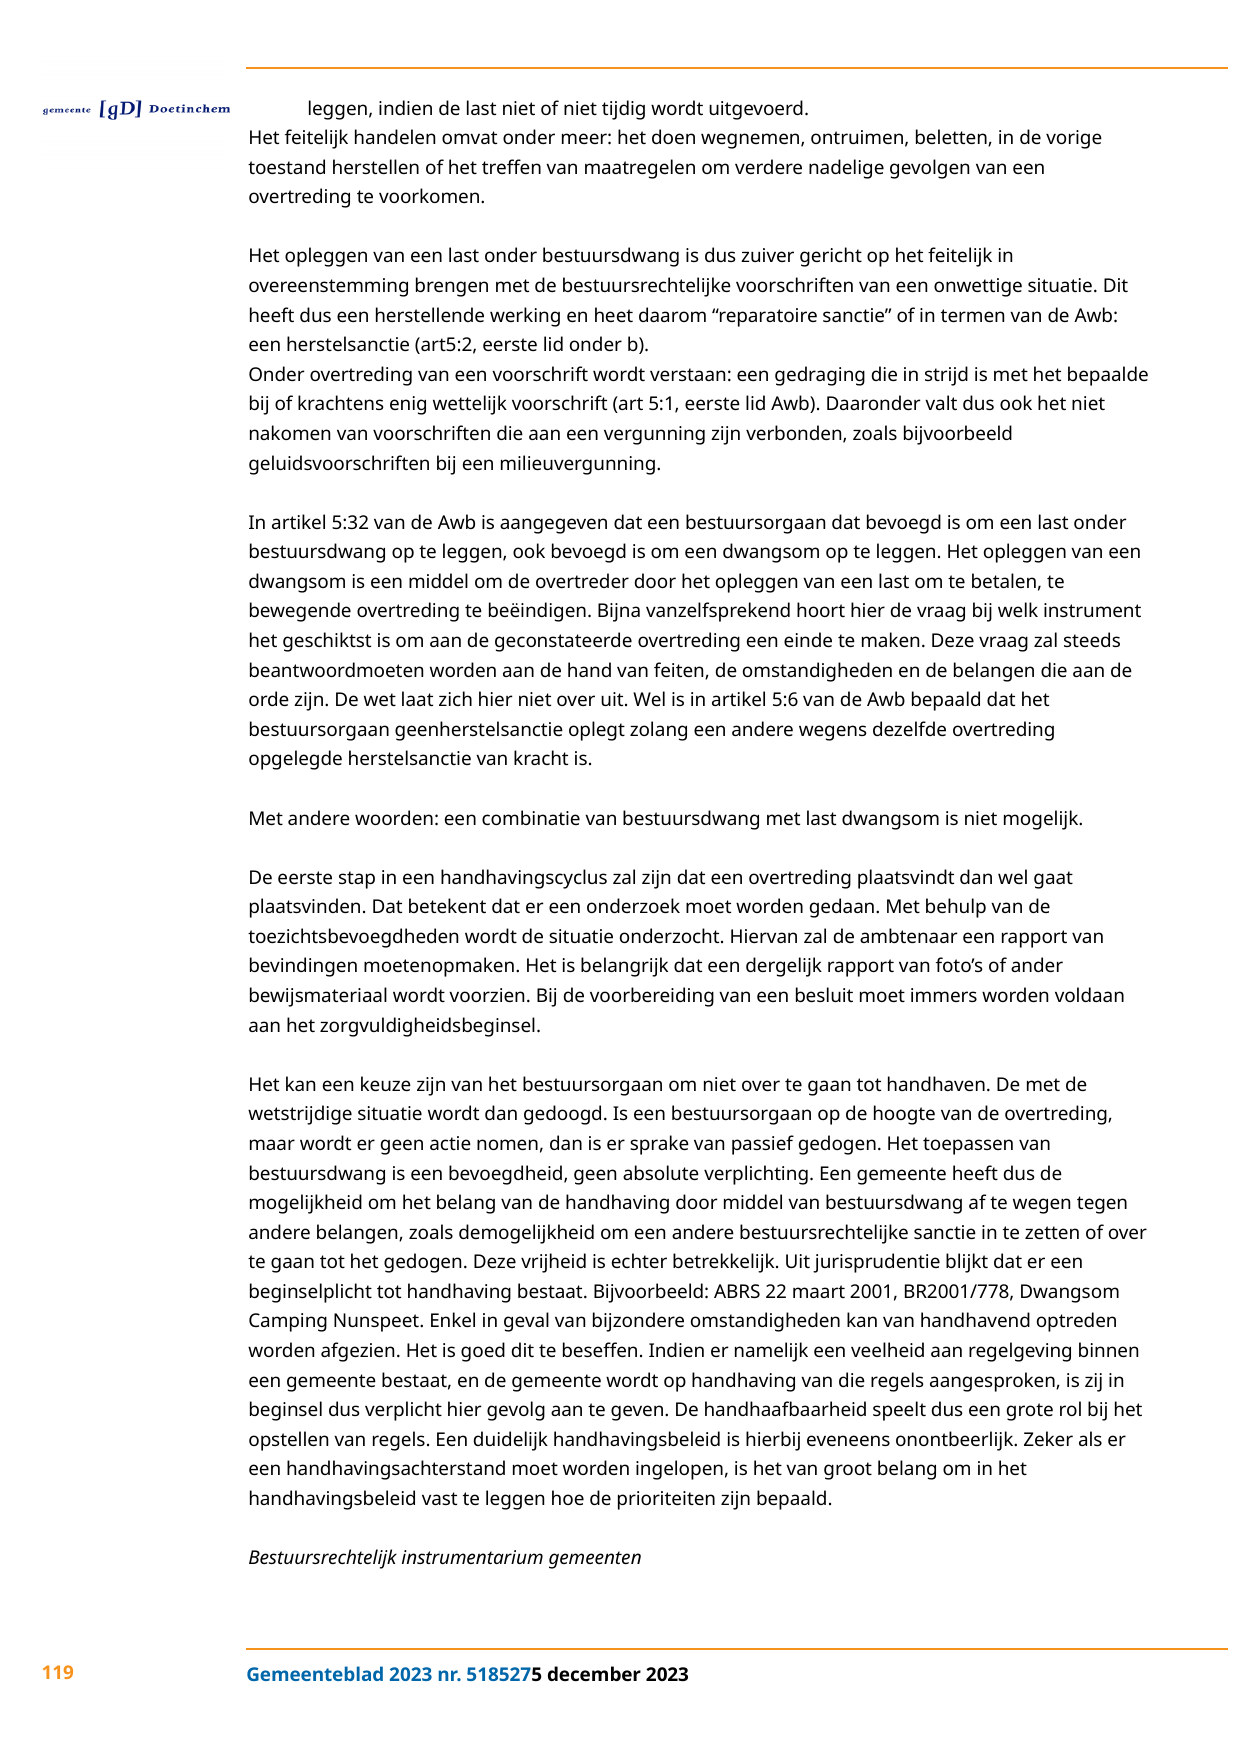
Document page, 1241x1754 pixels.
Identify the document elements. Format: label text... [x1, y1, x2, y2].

list leggen, indien de last niet of niet tijdig wordt uitgevoerd. [248, 95, 1152, 121]
text Het opleggen van een last onder bestuursdwang is dus zuiver gericht op het feitelijk in overeenstemming brengen met de bestuursrechtelijke voorschriften van een onwettige situatie. Dit heeft dus een herstellende werking en heet daarom “reparatoire sanctie” of in termen van de Awb: een herstelsanctie (art5:2, eerste lid onder b). [248, 243, 1152, 357]
text In artikel 5:32 van de Awb is aangegeven dat een bestuursorgaan dat bevoegd is om een last onder bestuursdwang op te leggen, ook bevoegd is om een dwangsom op te leggen. Het opleggen van een dwangsom is een middel om de overtreder door het opleggen van een last om te betalen, te bewegende overtreding te beëindigen. Bijna vanzelfsprekend hoort hier de vraag bij welk instrument het geschiktst is om aan de geconstateerde overtreding een einde te maken. Deze vraag zal steeds beantwoordmoeten worden aan de hand van feiten, de omstandigheden en de belangen die aan de orde zijn. De wet laat zich hier niet over uit. Wel is in artikel 5:6 van de Awb bepaald dat het bestuursorgaan geenherstelsanctie oplegt zolang een andere wegens dezelfde overtreding opgelegde herstelsanctie van kracht is. [248, 509, 1152, 771]
text Het kan een keuze zijn van het bestuursorgaan om niet over te gaan tot handhaven. De met de wetstrijdige situatie wordt dan gedoogd. Is een bestuursorgaan op de hoogte van de overtreding, maar wordt er geen actie nomen, dan is er sprake van passief gedogen. Het toepassen van bestuursdwang is een bevoegdheid, geen absolute verplichting. Een gemeente heeft dus de mogelijkheid om het belang van de handhaving door middel van bestuursdwang af te wegen tegen andere belangen, zoals demogelijkheid om een andere bestuursrechtelijke sanctie in te zetten of over te gaan tot het gedogen. Deze vrijheid is echter betrekkelijk. Uit jurisprudentie blijkt dat er een beginselplicht tot handhaving bestaat. Bijvoorbeeld: ABRS 22 maart 2001, BR2001/778, Dwangsom Camping Nunspeet. Enkel in geval van bijzondere omstandigheden kan van handhavend optreden worden afgezien. Het is goed dit te beseffen. Indien er namelijk een veelheid aan regelgeving binnen een gemeente bestaat, en de gemeente wordt op handhaving van die regels aangesproken, is zij in beginsel dus verplicht hier gevolg aan te geven. De handhaafbaarheid speelt dus een grote rol bij het opstellen van regels. Een duidelijk handhavingsbeleid is hierbij eveneens onontbeerlijk. Zeker als er een handhavingsachterstand moet worden ingelopen, is het van groot belang om in het handhavingsbeleid vast te leggen hoe de prioriteiten zijn bepaald. [248, 1071, 1152, 1511]
text Onder overtreding van een voorschrift wordt verstaan: een gedraging die in strijd is met het bepaalde bij of krachtens enig wettelijk voorschrift (art 5:1, eerste lid Awb). Daaronder valt dus ook het niet nakomen van voorschriften die aan een vergunning zijn verbonden, zoals bijvoorbeeld geluidsvoorschriften bij een milieuvergunning. [248, 361, 1152, 476]
text De eerste stap in een handhavingscyclus zal zijn dat een overtreding plaatsvindt dan wel gaat plaatsvinden. Dat betekent dat er een onderzoek moet worden gedaan. Met behulp van de toezichtsbevoegdheden wordt de situatie onderzocht. Hiervan zal de ambtenaar een rapport van bevindingen moetenopmaken. Het is belangrijk dat een dergelijk rapport van foto’s of ander bewijsmateriaal wordt voorzien. Bij de voorbereiding van een besluit moet immers worden voldaan aan het zorgvuldigheidsbeginsel. [248, 864, 1152, 1038]
text Het feitelijk handelen omvat onder meer: het doen wegnemen, ontruimen, beletten, in de vorige toestand herstellen of het treffen van maatregelen om verdere nadelige gevolgen van een overtreding te voorkomen. [248, 124, 1152, 209]
picture [41, 47, 231, 172]
text Met andere woorden: een combinatie van bestuursdwang met last dwangsom is niet mogelijk. [248, 805, 1152, 831]
text Bestuursrechtelijk instrumentarium gemeenten [248, 1544, 1152, 1570]
